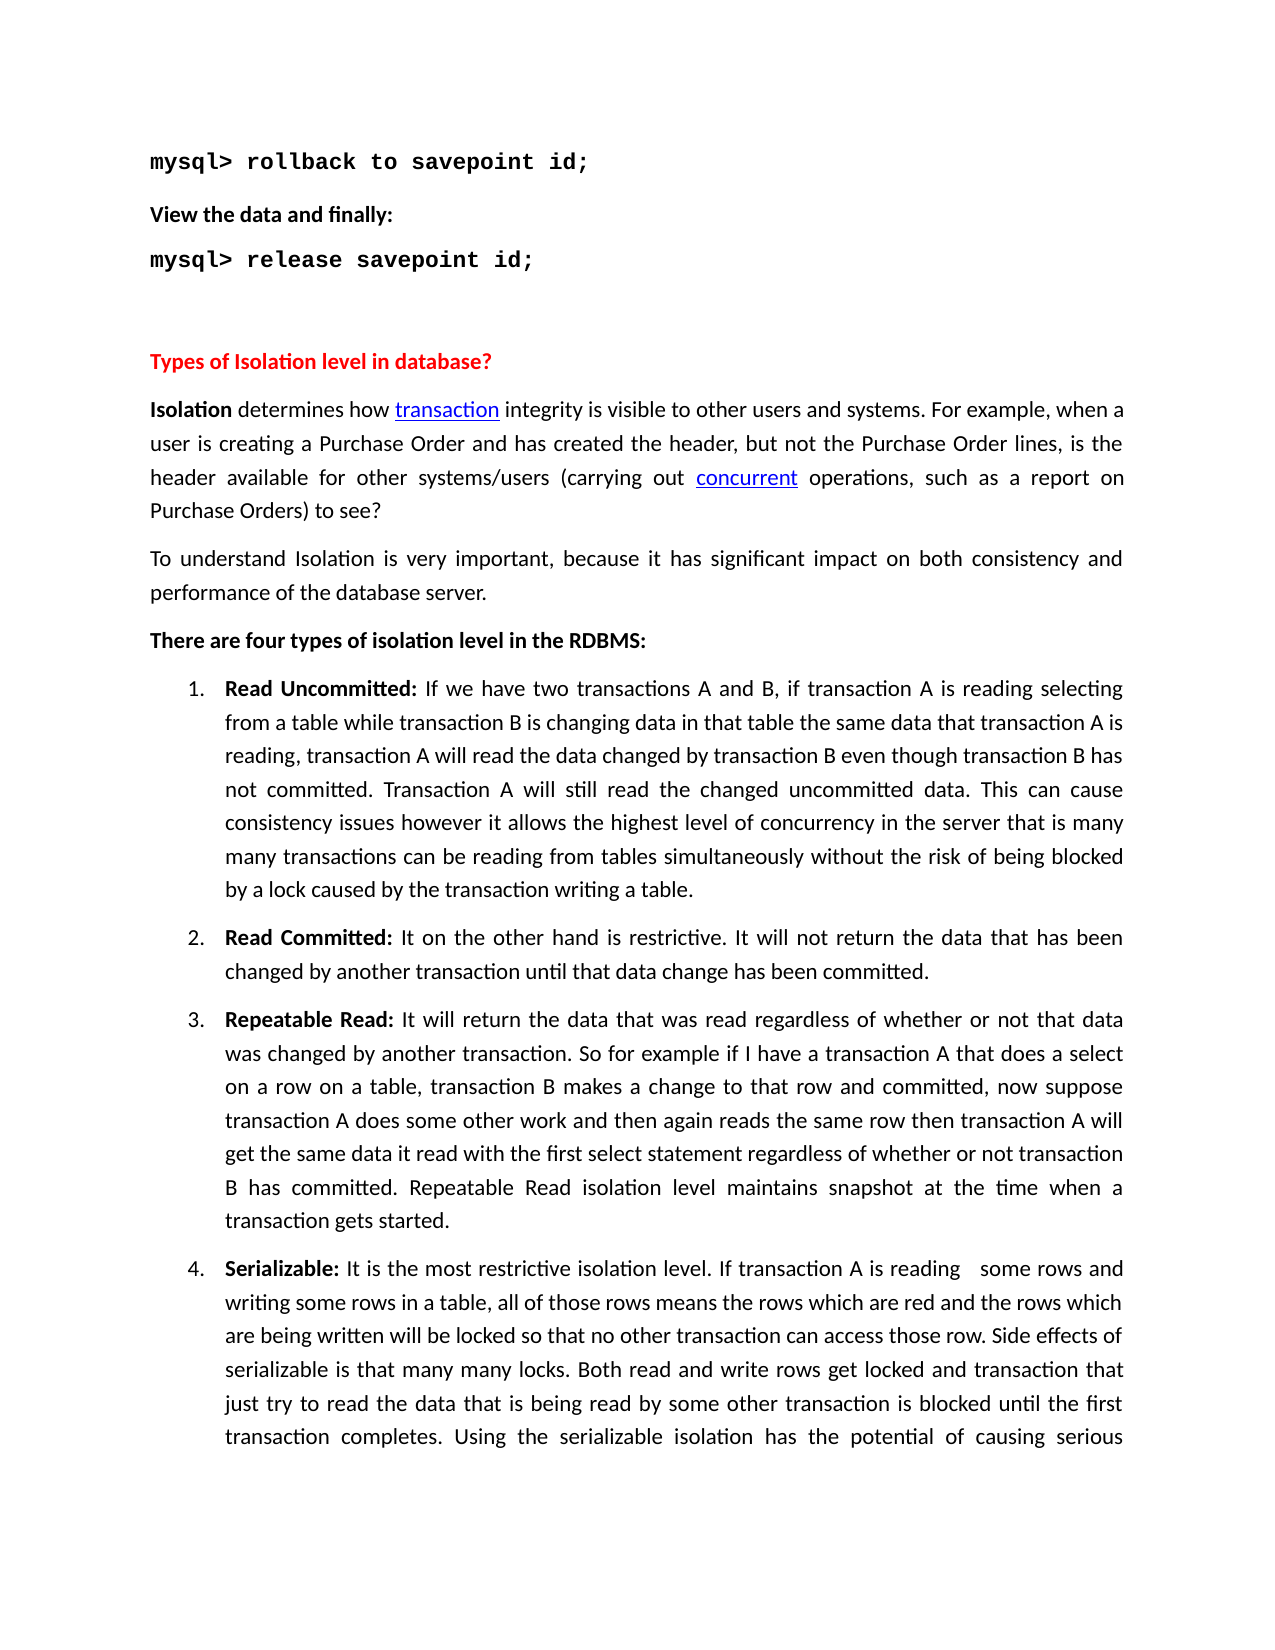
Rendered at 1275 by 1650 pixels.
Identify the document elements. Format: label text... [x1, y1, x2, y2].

text To understand Isolation is very important, because it has significant impact on both consistency and performance of the database server. [150, 544, 1125, 606]
list Serializable: It is the most restrictive isolation level. If transaction A is reading some rows and writing some rows in a table, all of those rows means the rows which are red and the rows which are being written will be locked so that no other transaction can access those row. Side effects of serializable is that many many locks. Both read and write rows get locked and transaction that just try to read the data that is being read by some other transaction is blocked until the first transaction completes. Using the serializable isolation has the potential of causing serious [187, 1254, 1125, 1450]
text Isolation determines how transaction integrity is visible to other users and systems. For example, when a user is creating a Purchase Order and has created the header, but not the Purchase Order lines, is the header available for other systems/users (carrying out concurrent operations, such as a report on Purchase Orders) to see? [150, 396, 1125, 524]
text View the data and finally: [150, 201, 1125, 229]
text mysql> release savepoint id; [150, 249, 1125, 275]
text There are four types of isolation level in the RDBMS: [150, 626, 1125, 654]
list Repeatable Read: It will return the data that was read regardless of whether or not that data was changed by another transaction. So for example if I have a transaction A that does a select on a row on a table, transaction B makes a change to that row and committed, now suppose transaction A does some other work and then again reads the same row then transaction A will get the same data it read with the first select statement regardless of whether or not transaction B has committed. Repeatable Read isolation level maintains snapshot at the time when a transaction gets started. [187, 1005, 1125, 1234]
list Read Uncommitted: If we have two transactions A and B, if transaction A is reading selecting from a table while transaction B is changing data in that table the same data that transaction A is reading, transaction A will read the data changed by transaction B even though transaction B has not committed. Transaction A will still read the changed uncommitted data. This can cause consistency issues however it allows the highest level of concurrency in the server that is many many transactions can be reading from tables simultaneously without the risk of being blocked by a lock caused by the transaction writing a table. [187, 674, 1125, 903]
text mysql> rollback to savepoint id; [150, 150, 1125, 176]
list Read Committed: It on the other hand is restrictive. It will not return the data that has been changed by another transaction until that data change has been committed. [187, 923, 1125, 985]
text Types of Isolation level in database? [150, 347, 1125, 376]
